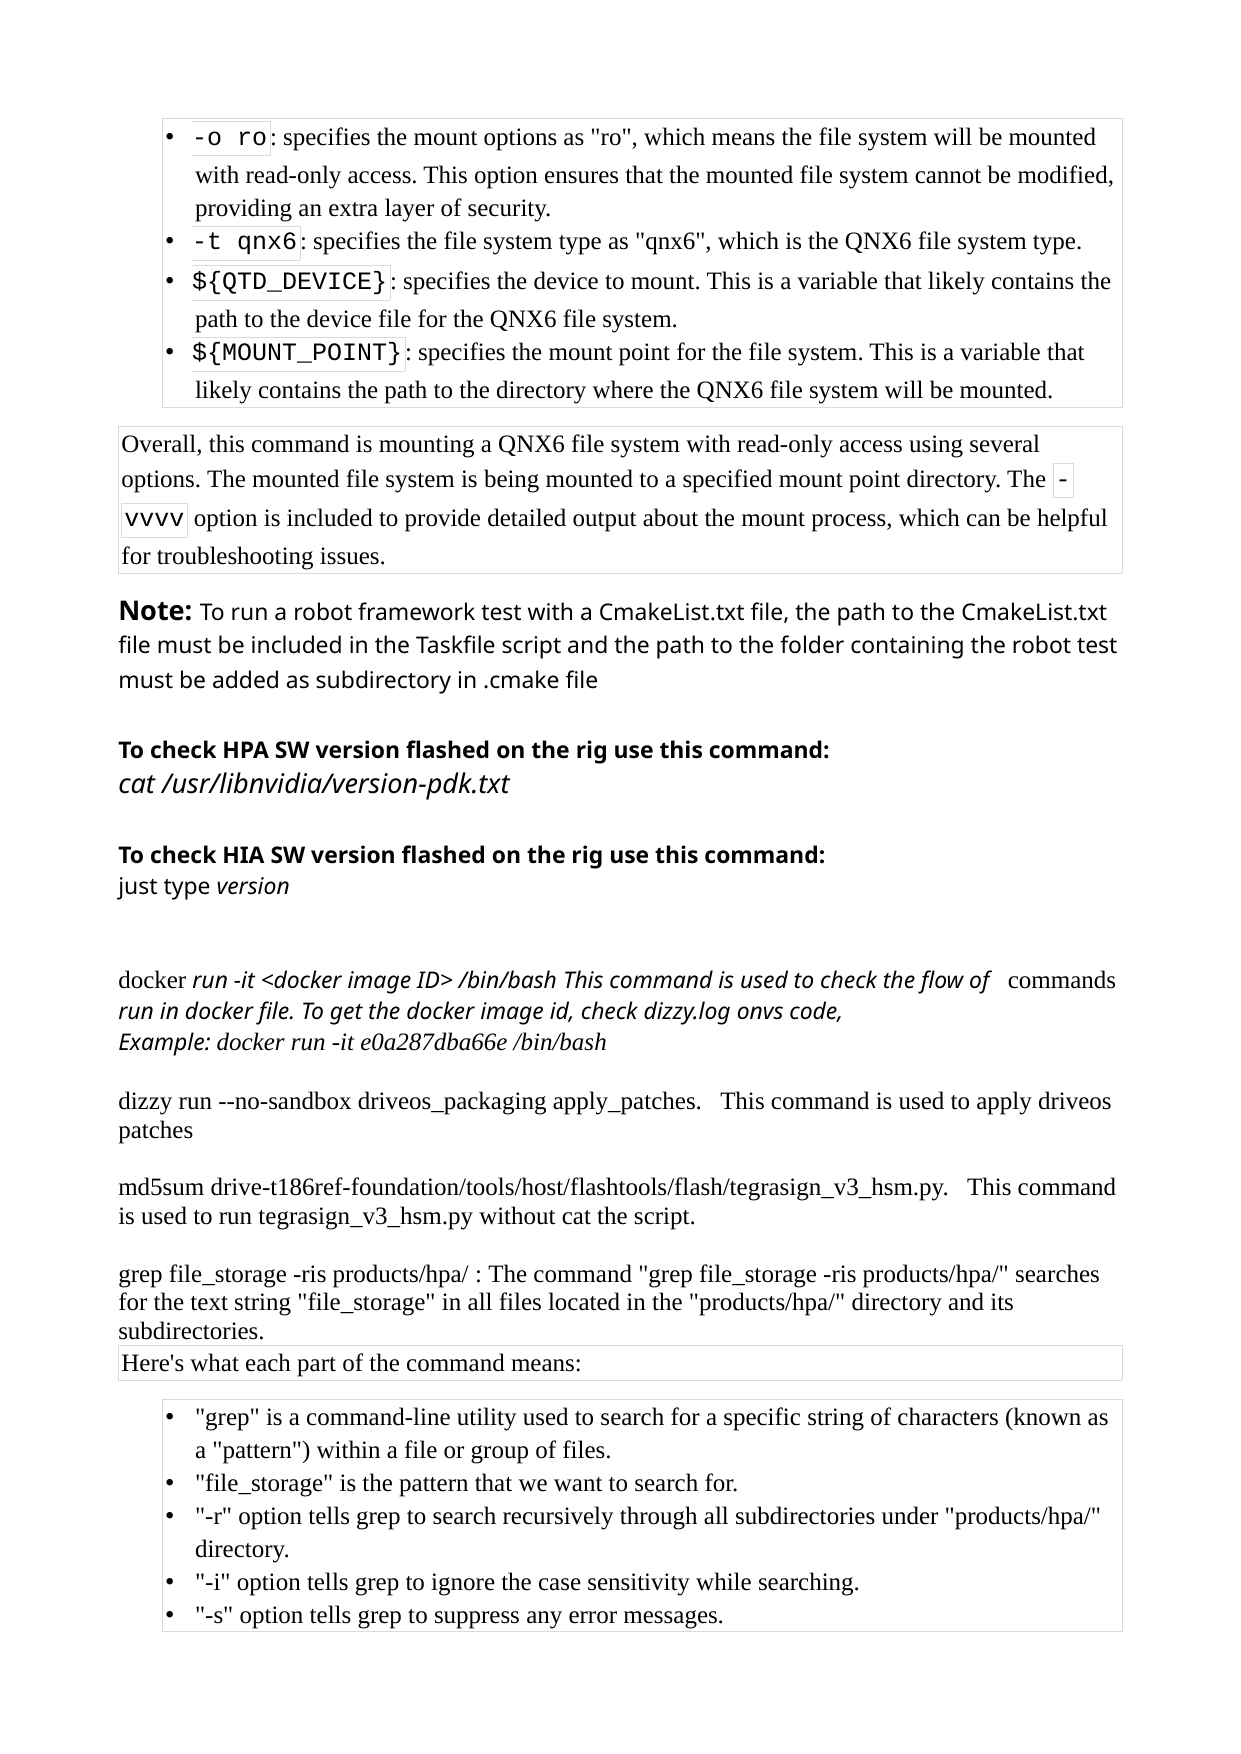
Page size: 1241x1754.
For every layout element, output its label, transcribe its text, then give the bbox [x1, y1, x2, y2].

list "-i" option tells grep to ignore the case sensitivity while searching. [163, 1564, 1122, 1596]
text grep file_storage -ris products/hpa/ : The command "grep file_storage -ris products/hpa/" searches for the text string "file_storage" in all files located in the "products/hpa/" directory and its subdirectories. [118, 1259, 1122, 1345]
text cat /usr/libnvidia/version-pdk.txt [118, 765, 1122, 802]
list "-s" option tells grep to suppress any error messages. [163, 1597, 1122, 1631]
list -o ro: specifies the mount options as "ro", which means the file system will be mounted with read-only access. This option ensures that the mounted file system cannot be modified, providing an extra layer of security. [163, 119, 1122, 222]
list "file_storage" is the pattern that we want to search for. [163, 1465, 1122, 1496]
text Here's what each part of the command means: [119, 1346, 1122, 1380]
text Overall, this command is mounting a QNX6 file system with read-only access using several options. The mounted file system is being mounted to a specified mount point directory. The -vvvv option is included to provide detailed output about the mount process, which can be helpful for troubleshooting issues. [119, 427, 1122, 573]
list ${QTD_DEVICE}: specifies the device to mount. This is a variable that likely contains the path to the device file for the QNX6 file system. [163, 262, 1122, 333]
text To check HIA SW version flashed on the rig use this command: [118, 839, 1122, 870]
text md5sum drive-t186ref-foundation/tools/host/flashtools/flash/tegrasign_v3_hsm.py. This command is used to run tegrasign_v3_hsm.py without cat the script. [118, 1172, 1122, 1230]
text Example: docker run -it e0a287dba66e /bin/bash [118, 1026, 1122, 1057]
text just type version [118, 870, 1122, 901]
text To check HPA SW version flashed on the rig use this command: [118, 734, 1122, 765]
text Note: To run a robot framework test with a CmakeList.txt file, the path to the CmakeList.txt file must be included in the Taskfile script and the path to the folder containing the robot test must be added as subdirectory in .cmake file [118, 592, 1122, 697]
list -t qnx6: specifies the file system type as "qnx6", which is the QNX6 file system type. [163, 223, 1122, 260]
list ${MOUNT_POINT}: specifies the mount point for the file system. This is a variable that likely contains the path to the directory where the QNX6 file system will be mounted. [163, 334, 1122, 407]
text docker run -it <docker image ID> /bin/bash This command is used to check the flow of commands run in docker file. To get the docker image id, check dizzy.log onvs code, [118, 964, 1122, 1026]
list "-r" option tells grep to search recursively through all subdirectories under "products/hpa/" directory. [163, 1498, 1122, 1562]
text dizzy run --no-sandbox driveos_packaging apply_patches. This command is used to apply driveos patches [118, 1086, 1122, 1144]
list "grep" is a command-line utility used to search for a specific string of characters (known as a "pattern") within a file or group of files. [163, 1400, 1122, 1463]
